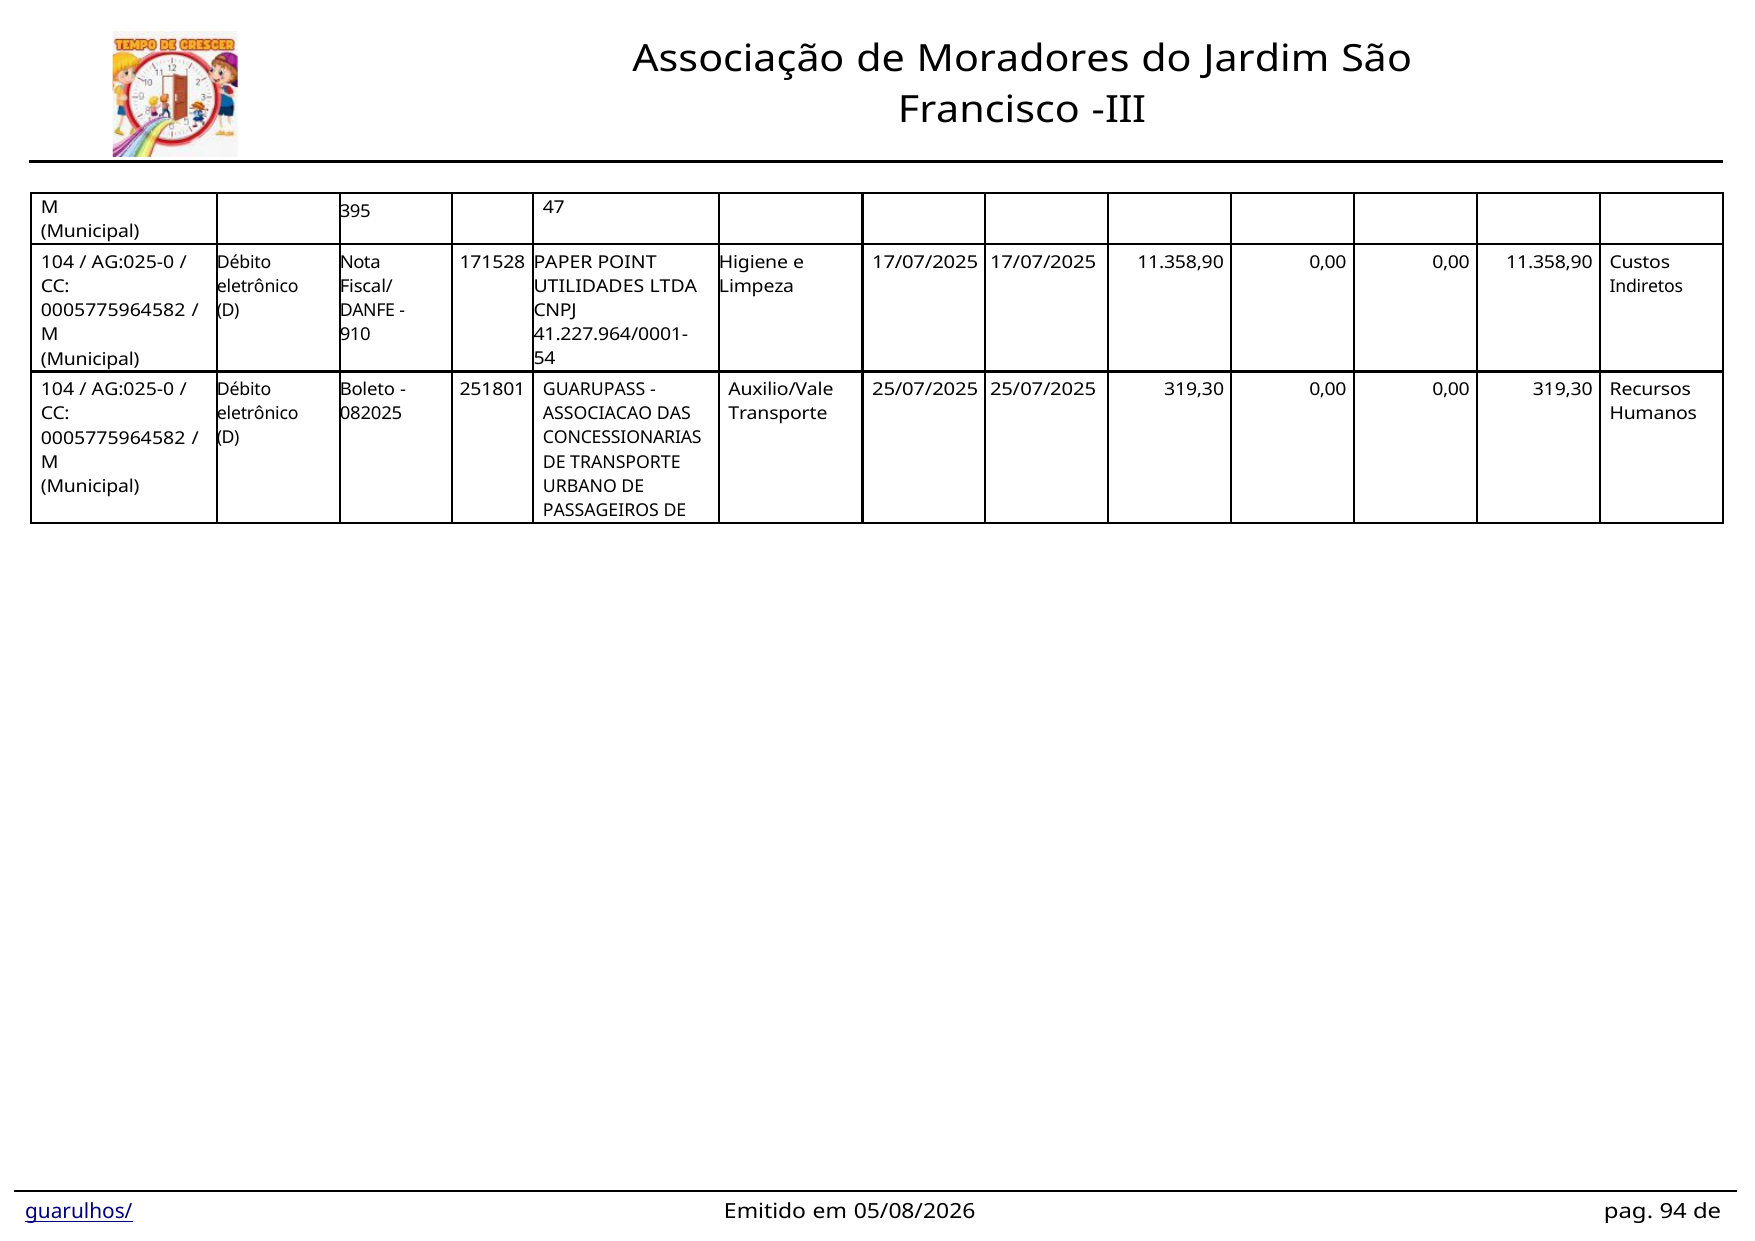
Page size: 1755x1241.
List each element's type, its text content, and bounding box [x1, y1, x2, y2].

table_cell 11.358,90 [1478, 245, 1599, 370]
table_cell Custos Indiretos [1601, 245, 1722, 370]
table_cell Auxilio/Vale Transporte [720, 373, 861, 522]
table_cell 0,00 [1355, 245, 1476, 370]
table_cell 25/07/2025 [864, 373, 984, 522]
table_cell [720, 194, 861, 243]
table_cell Boleto - 082025 [341, 373, 451, 522]
table_cell Recursos Humanos [1601, 373, 1722, 522]
table_cell 0,00 [1355, 373, 1476, 522]
table_cell GUARUPASS - ASSOCIACAO DAS CONCESSIONARIAS DE TRANSPORTE URBANO DE PASSAGEIROS DE [534, 373, 718, 522]
table_cell [1109, 194, 1230, 243]
table_cell Higiene e Limpeza [720, 245, 861, 370]
table_cell 251801 [453, 373, 532, 522]
table_cell 17/07/2025 [986, 245, 1107, 370]
table_cell 17/07/2025 [864, 245, 984, 370]
table_cell - 395 [341, 194, 451, 243]
table_cell 104 / AG:025-0 / CC: 0005775964582 / M (Municipal) [32, 245, 216, 370]
table_cell PAPER POINT UTILIDADES LTDA CNPJ 41.227.964/0001-54 [534, 245, 718, 370]
table_cell 319,30 [1109, 373, 1230, 522]
table_cell 0,00 [1232, 245, 1353, 370]
table_cell 47 [534, 194, 718, 243]
table_cell [1601, 194, 1722, 243]
table_cell 104 / AG:025-0 / CC: 0005775964582 / M (Municipal) [32, 373, 216, 522]
table_cell [986, 194, 1107, 243]
table_cell 11.358,90 [1109, 245, 1230, 370]
table_cell 25/07/2025 [986, 373, 1107, 522]
table_cell M (Municipal) [32, 194, 216, 243]
table_cell [1478, 194, 1599, 243]
table_cell [864, 194, 984, 243]
table_cell Débito eletrônico (D) [218, 245, 339, 370]
table_cell 319,30 [1478, 373, 1599, 522]
table_cell [218, 194, 339, 243]
table_cell [1355, 194, 1476, 243]
table_cell Débito eletrônico (D) [218, 373, 339, 522]
table_cell 0,00 [1232, 373, 1353, 522]
table_cell 171528 [453, 245, 532, 370]
table_cell [453, 194, 532, 243]
table_cell [1232, 194, 1353, 243]
table_cell Nota Fiscal/ DANFE - 910 [341, 245, 451, 370]
